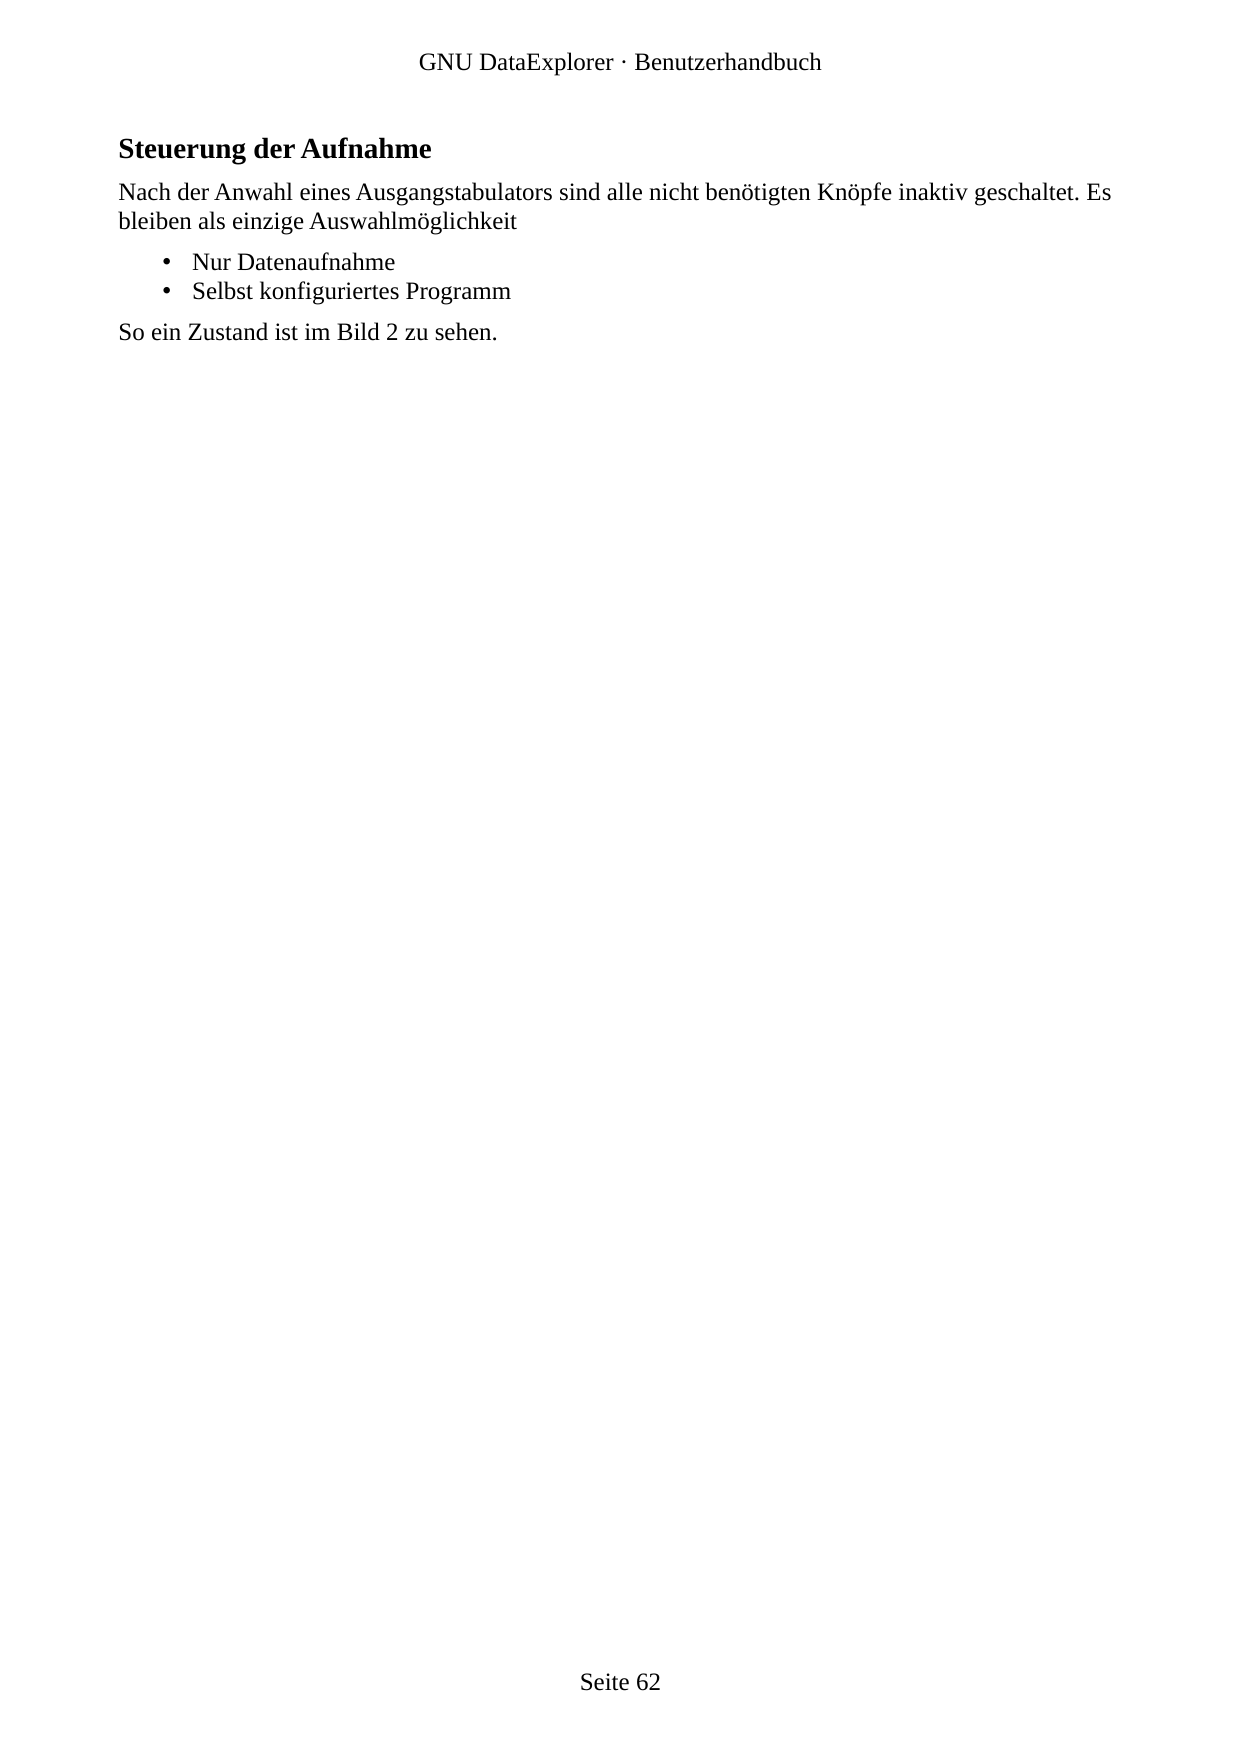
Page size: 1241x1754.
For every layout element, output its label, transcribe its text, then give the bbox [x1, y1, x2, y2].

list Nur Datenaufnahme [162, 247, 1122, 276]
list Selbst konfiguriertes Programm [162, 276, 1122, 305]
text Nach der Anwahl eines Ausgangstabulators sind alle nicht benötigten Knöpfe inaktiv geschaltet. Es bleiben als einzige Auswahlmöglichkeit [118, 177, 1122, 235]
text So ein Zustand ist im Bild 2 zu sehen. [118, 317, 1122, 346]
subtitle Steuerung der Aufnahme [118, 131, 1122, 165]
